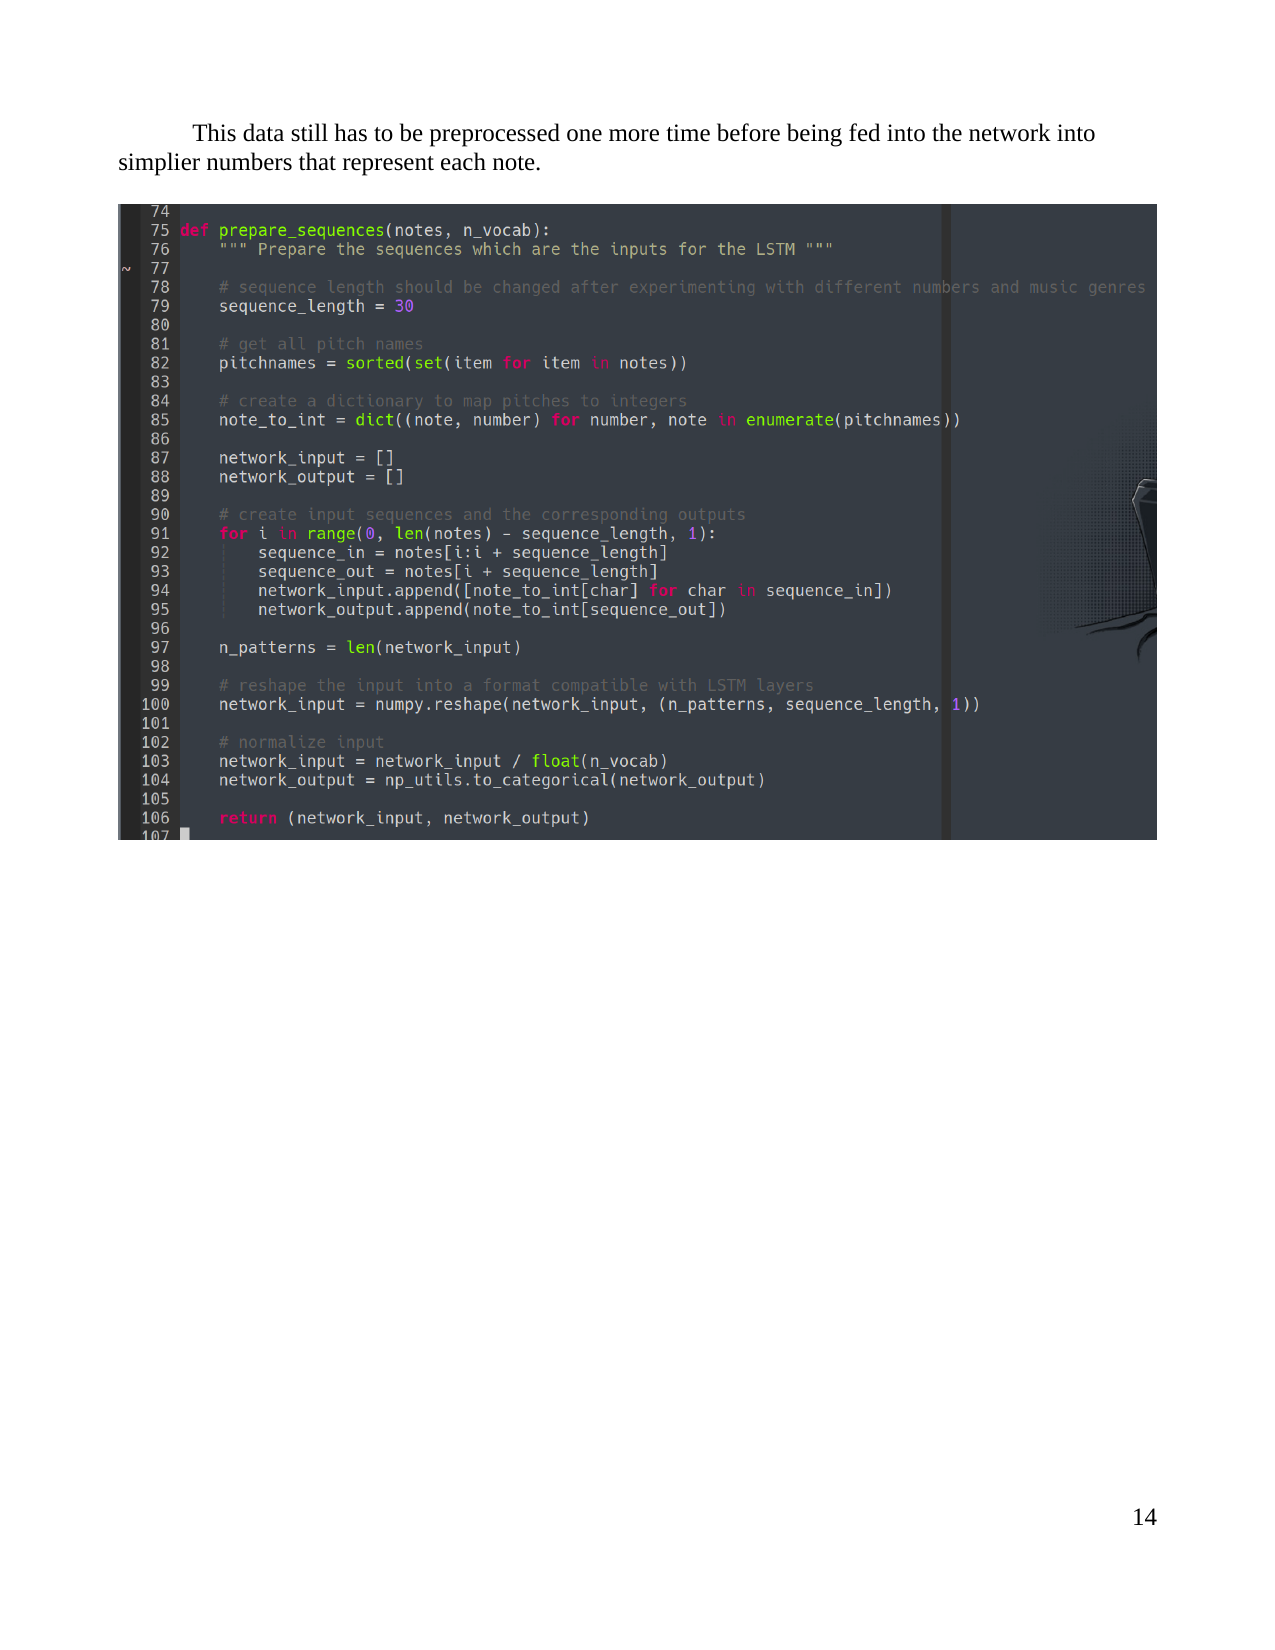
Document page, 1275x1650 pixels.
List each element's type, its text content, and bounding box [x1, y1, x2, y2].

picture [118, 204, 1157, 840]
text This data still has to be preprocessed one more time before being fed into the network into simplier numbers that represent each note. [118, 118, 1157, 176]
